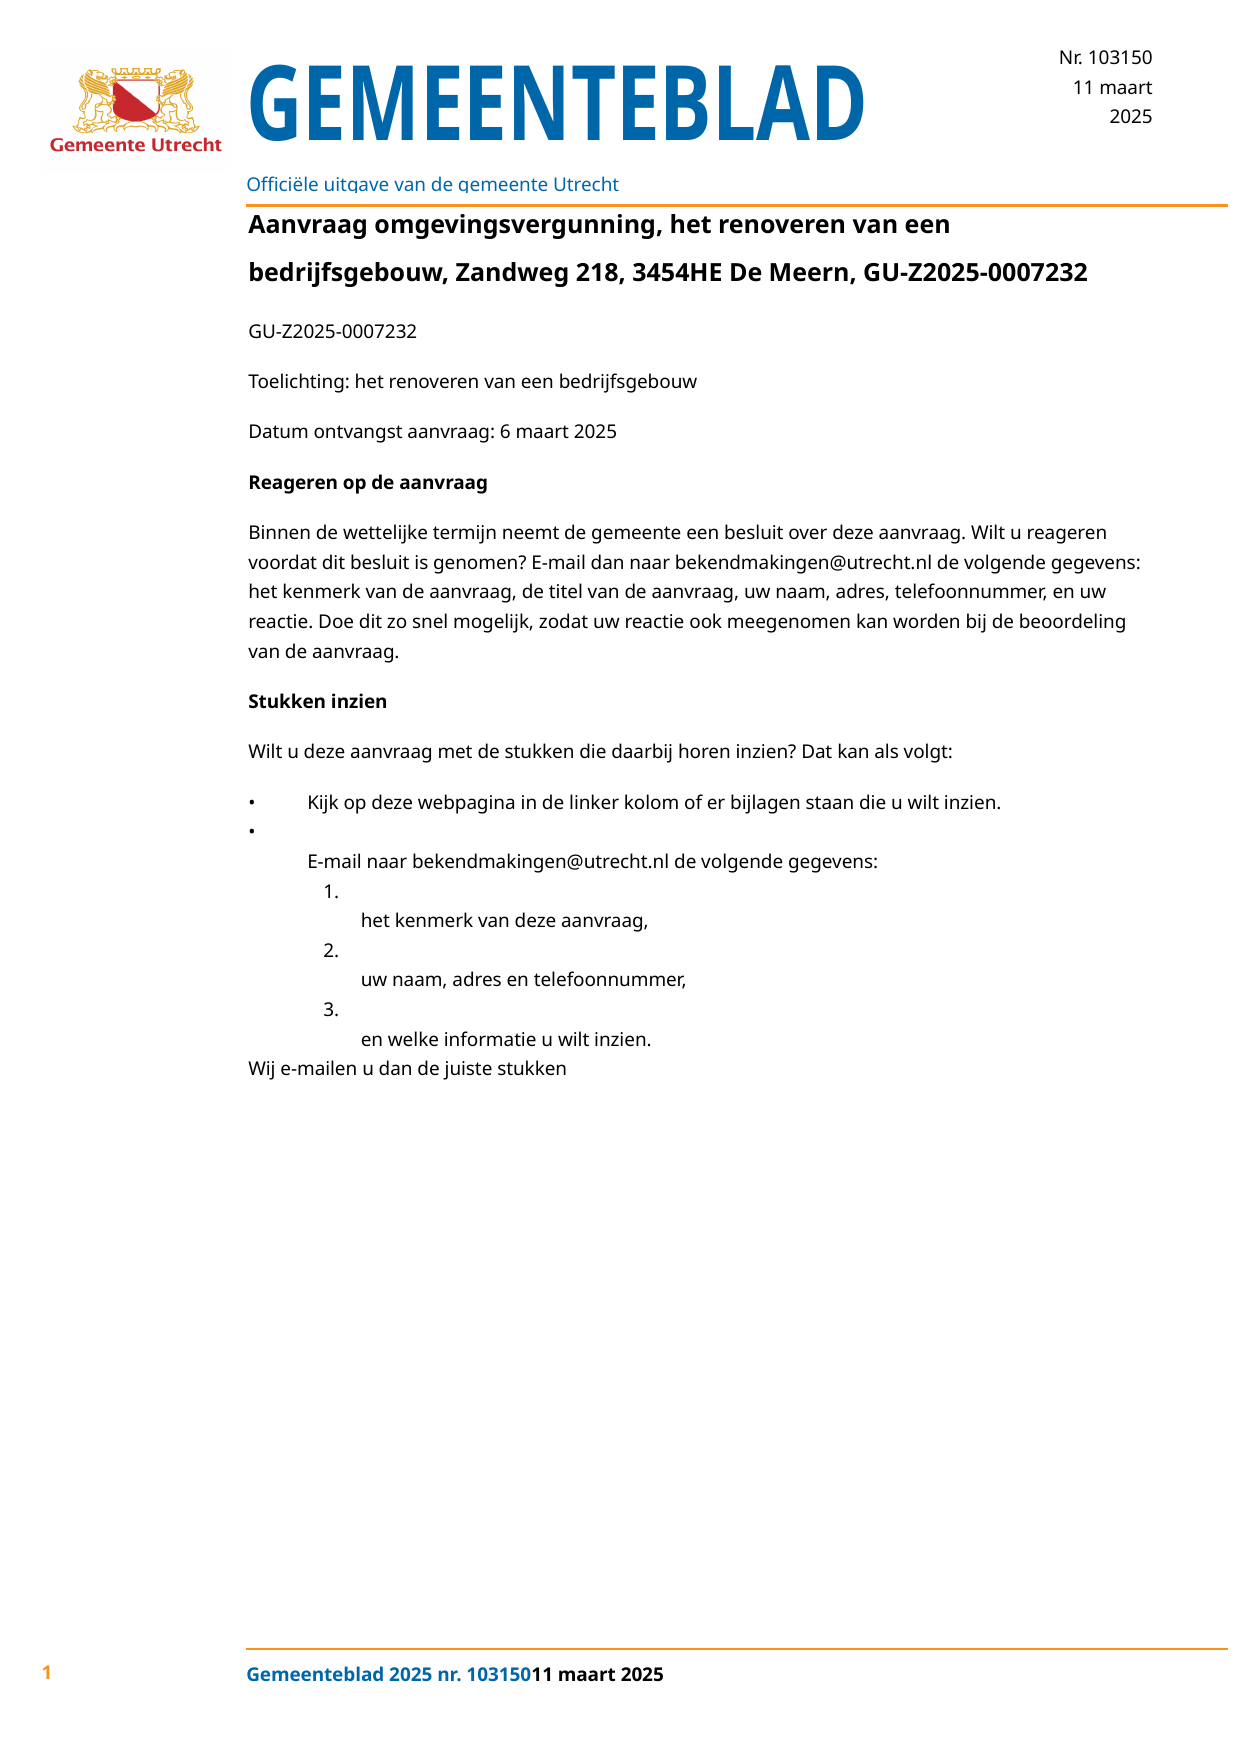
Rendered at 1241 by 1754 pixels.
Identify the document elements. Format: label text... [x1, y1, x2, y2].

list uw naam, adres en telefoonnummer, [323, 967, 1152, 992]
text Binnen de wettelijke termijn neemt de gemeente een besluit over deze aanvraag. Wilt u reageren voordat dit besluit is genomen? E-mail dan naar bekendmakingen@utrecht.nl de volgende gegevens: het kenmerk van de aanvraag, de titel van de aanvraag, uw naam, adres, telefoonnummer, en uw reactie. Doe dit zo snel mogelijk, zodat uw reactie ook meegenomen kan worden bij de beoordeling van de aanvraag. [248, 519, 1152, 664]
text Wilt u deze aanvraag met de stukken die daarbij horen inzien? Dat kan als volgt: [248, 739, 1152, 764]
list het kenmerk van deze aanvraag, [323, 907, 1152, 933]
list E-mail naar bekendmakingen@utrecht.nl de volgende gegevens: [248, 848, 1152, 874]
text GU-Z2025-0007232 [248, 318, 1152, 344]
text Wij e-mailen u dan de juiste stukken [248, 1055, 1152, 1081]
text Reageren op de aanvraag [248, 469, 1152, 495]
text Stukken inzien [248, 688, 1152, 714]
list Kijk op deze webpagina in de linker kolom of er bijlagen staan die u wilt inzien. [248, 789, 1152, 815]
text Aanvraag omgevingsvergunning, het renoveren van een bedrijfsgebouw, Zandweg 218, 3454HE De Meern, GU-Z2025-0007232 [248, 207, 1152, 288]
text Datum ontvangst aanvraag: 6 maart 2025 [248, 419, 1152, 444]
text Toelichting: het renoveren van een bedrijfsgebouw [248, 368, 1152, 394]
list en welke informatie u wilt inzien. [323, 1026, 1152, 1052]
picture [41, 47, 231, 172]
